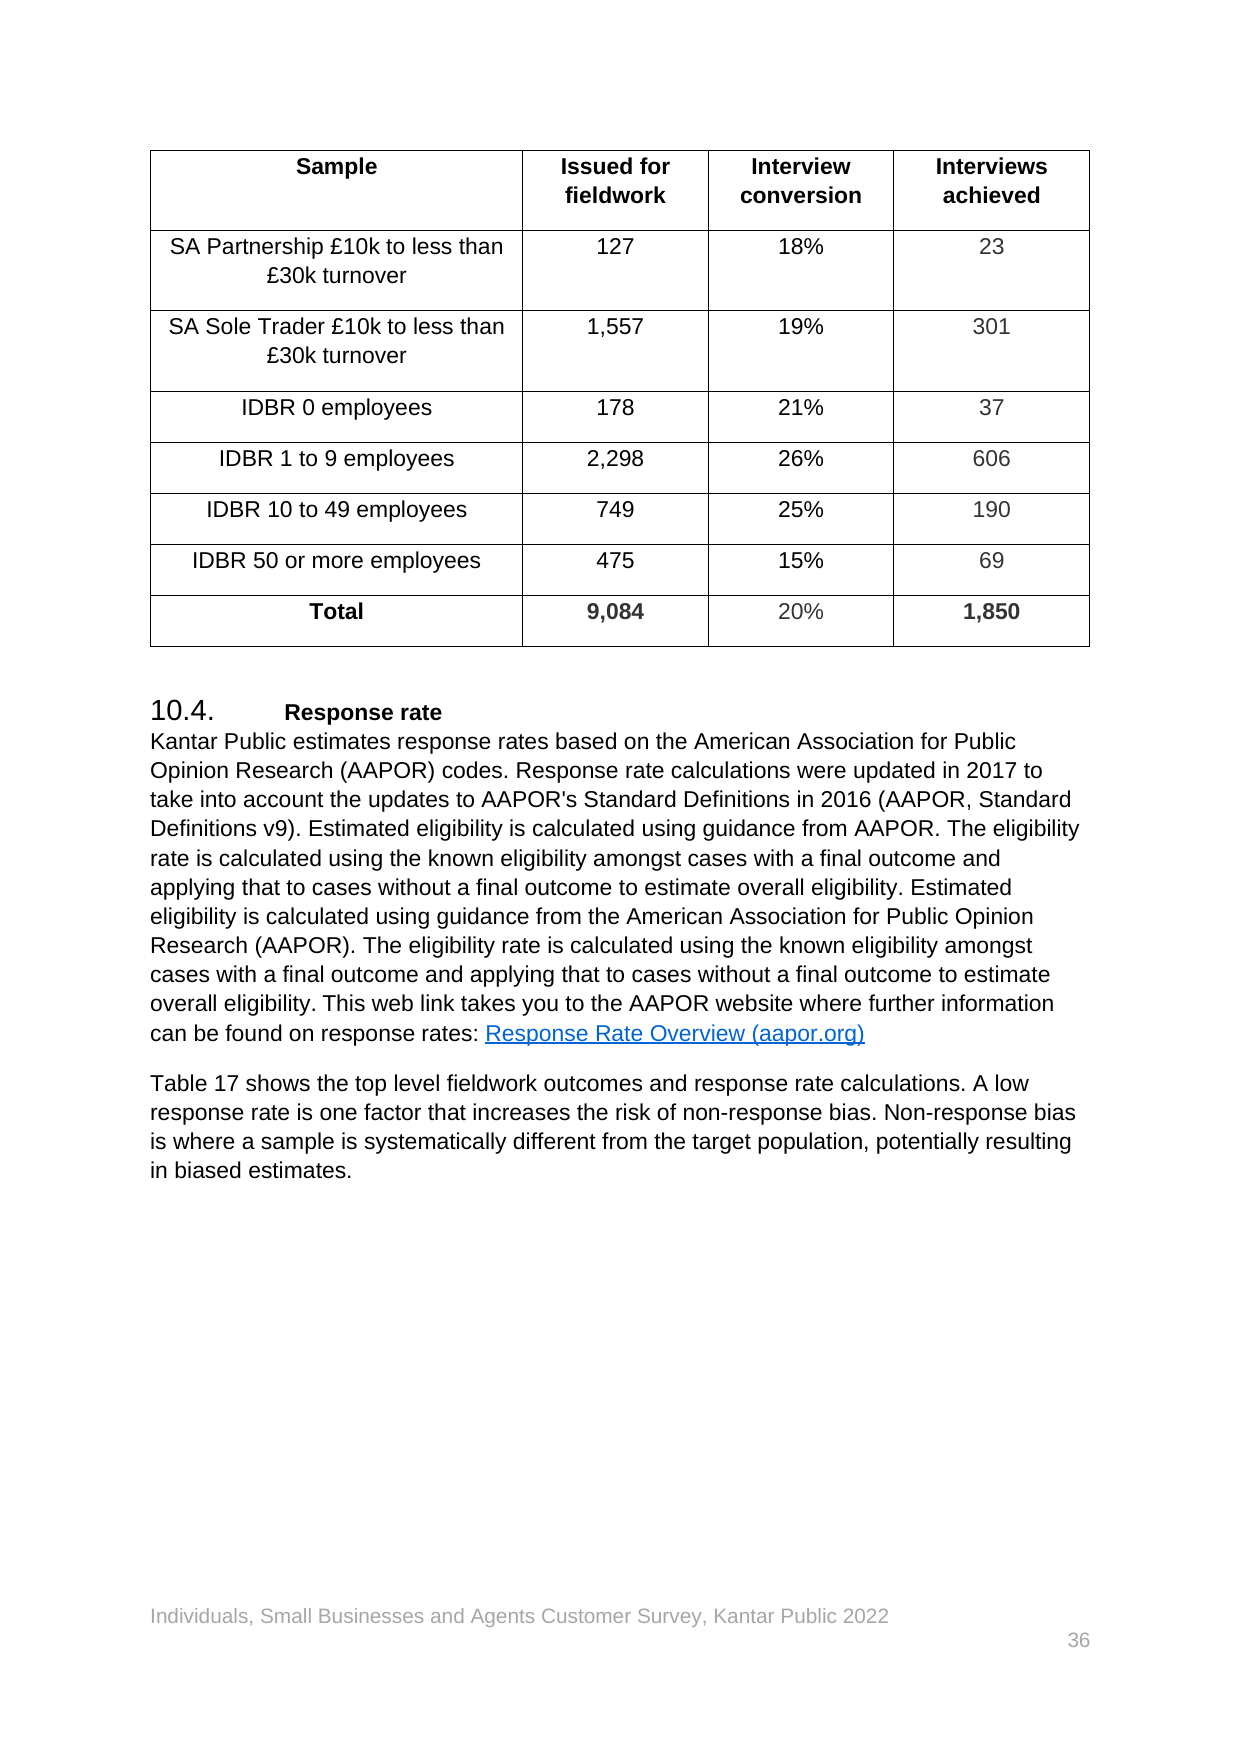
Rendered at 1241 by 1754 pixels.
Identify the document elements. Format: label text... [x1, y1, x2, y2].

table_cell 20% [709, 596, 893, 646]
text Kantar Public estimates response rates based on the American Association for Public Opinion Research (AAPOR) codes. Response rate calculations were updated in 2017 to take into account the updates to AAPOR's Standard Definitions in 2016 (AAPOR, Standard Definitions v9). Estimated eligibility is calculated using guidance from AAPOR. The eligibility rate is calculated using the known eligibility amongst cases with a final outcome and applying that to cases without a final outcome to estimate overall eligibility. Estimated eligibility is calculated using guidance from the American Association for Public Opinion Research (AAPOR). The eligibility rate is calculated using the known eligibility amongst cases with a final outcome and applying that to cases without a final outcome to estimate overall eligibility. This web link takes you to the AAPOR website where further information can be found on response rates: Response Rate Overview (aapor.org) [150, 726, 1090, 1047]
table_cell 69 [894, 545, 1089, 595]
table_cell IDBR 50 or more employees [151, 545, 522, 595]
table_cell 127 [523, 231, 708, 310]
table_cell IDBR 1 to 9 employees [151, 443, 522, 493]
table_cell 2,298 [523, 443, 708, 493]
table_cell 749 [523, 494, 708, 544]
table_cell 21% [709, 392, 893, 442]
table_cell Total [151, 596, 522, 646]
table_cell SA Partnership £10k to less than £30k turnover [151, 231, 522, 310]
table_cell 190 [894, 494, 1089, 544]
table_cell 9,084 [523, 596, 708, 646]
table_header Interview conversion [709, 151, 893, 230]
table_cell IDBR 0 employees [151, 392, 522, 442]
table_cell IDBR 10 to 49 employees [151, 494, 522, 544]
text Table 17 shows the top level fieldwork outcomes and response rate calculations. A low response rate is one factor that increases the risk of non-response bias. Non-response bias is where a sample is systematically different from the target population, potentially resulting in biased estimates. [150, 1068, 1090, 1184]
table_cell 606 [894, 443, 1089, 493]
table_cell 1,850 [894, 596, 1089, 646]
table_cell 23 [894, 231, 1089, 310]
table_cell 19% [709, 311, 893, 391]
table_cell 25% [709, 494, 893, 544]
subtitle Response rate [150, 697, 1090, 726]
table_cell SA Sole Trader £10k to less than £30k turnover [151, 311, 522, 391]
table_cell 1,557 [523, 311, 708, 391]
table_cell 15% [709, 545, 893, 595]
table_header Issued for fieldwork [523, 151, 708, 230]
table_cell 37 [894, 392, 1089, 442]
table_cell 26% [709, 443, 893, 493]
table_header Sample [151, 151, 522, 230]
table_cell 18% [709, 231, 893, 310]
table_header Interviews achieved [894, 151, 1089, 230]
table_cell 301 [894, 311, 1089, 391]
table_cell 475 [523, 545, 708, 595]
table_cell 178 [523, 392, 708, 442]
